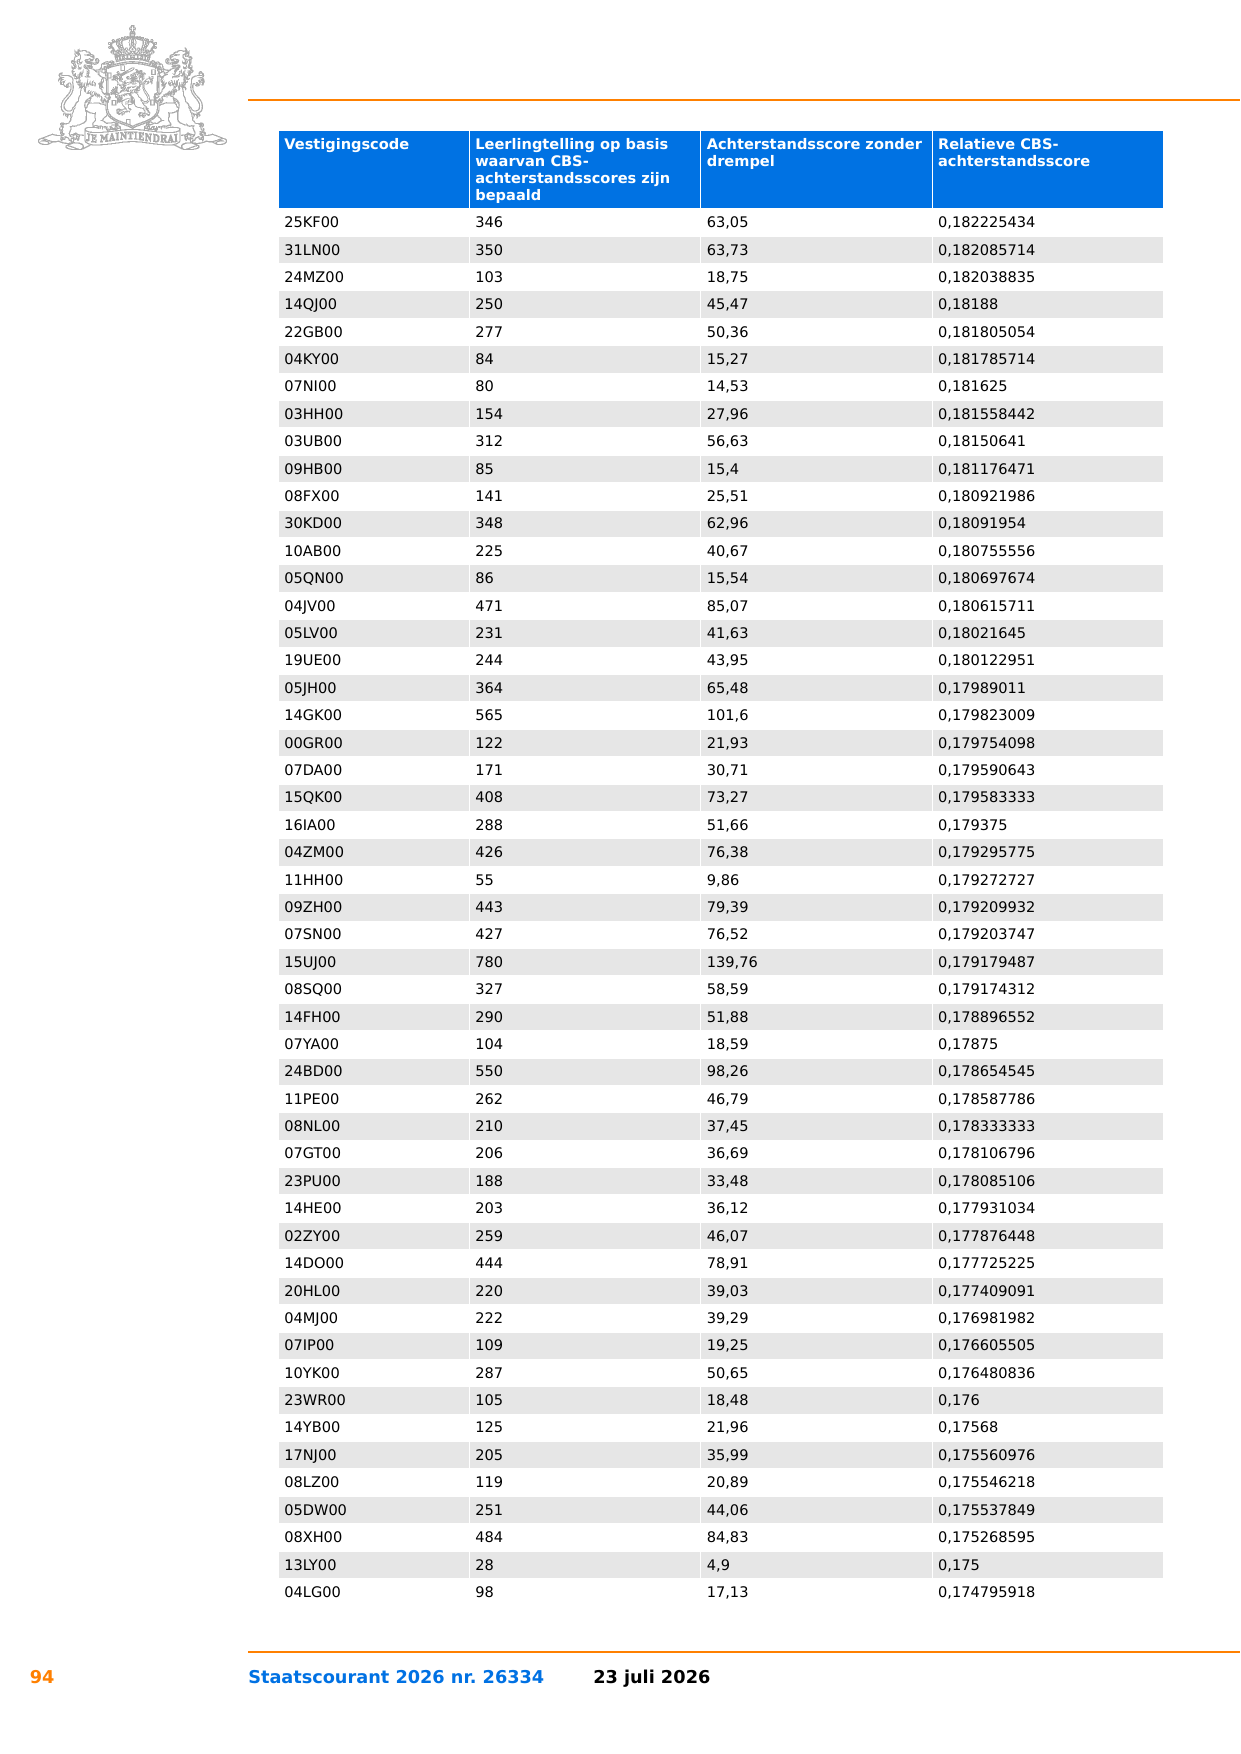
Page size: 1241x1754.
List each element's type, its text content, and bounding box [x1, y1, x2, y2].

table_cell 0,180122951 [933, 648, 1163, 674]
table_cell 16IA00 [279, 812, 469, 838]
table_cell 28 [470, 1552, 700, 1578]
table_cell 0,181805054 [933, 319, 1163, 345]
table_cell 4,9 [701, 1552, 932, 1578]
table_cell 105 [470, 1387, 700, 1414]
table_cell 205 [470, 1442, 700, 1468]
table_cell 188 [470, 1168, 700, 1194]
table_cell 51,66 [701, 812, 932, 838]
table_cell 364 [470, 675, 700, 701]
table_header Achterstandsscore zonder drempel [701, 131, 932, 208]
table_cell 76,38 [701, 839, 932, 866]
table_cell 98,26 [701, 1059, 932, 1085]
table_cell 0,179823009 [933, 703, 1163, 729]
table_cell 14YB00 [279, 1415, 469, 1441]
table_cell 23PU00 [279, 1168, 469, 1194]
table_cell 244 [470, 648, 700, 674]
table_cell 14GK00 [279, 703, 469, 729]
table_cell 780 [470, 949, 700, 975]
table_cell 15,4 [701, 456, 932, 482]
table_cell 0,179375 [933, 812, 1163, 838]
table_cell 17NJ00 [279, 1442, 469, 1468]
table_cell 03HH00 [279, 401, 469, 427]
table_cell 04KY00 [279, 346, 469, 373]
table_cell 0,18188 [933, 291, 1163, 318]
table_cell 203 [470, 1196, 700, 1222]
table_cell 05LV00 [279, 620, 469, 647]
table_cell 56,63 [701, 429, 932, 455]
table_cell 07YA00 [279, 1031, 469, 1057]
table_cell 05DW00 [279, 1497, 469, 1523]
table_cell 0,17568 [933, 1415, 1163, 1441]
table_cell 0,178654545 [933, 1059, 1163, 1085]
table_cell 33,48 [701, 1168, 932, 1194]
table_cell 19UE00 [279, 648, 469, 674]
table_cell 0,182038835 [933, 264, 1163, 290]
table_cell 46,79 [701, 1086, 932, 1112]
table_cell 427 [470, 922, 700, 948]
table_cell 0,18091954 [933, 511, 1163, 537]
table_cell 154 [470, 401, 700, 427]
table_cell 24BD00 [279, 1059, 469, 1085]
table_cell 08FX00 [279, 483, 469, 509]
table_cell 36,69 [701, 1141, 932, 1167]
table_cell 15,54 [701, 565, 932, 592]
table_cell 287 [470, 1360, 700, 1386]
table_cell 43,95 [701, 648, 932, 674]
table_cell 225 [470, 538, 700, 564]
table_cell 11HH00 [279, 867, 469, 893]
table_cell 04MJ00 [279, 1305, 469, 1331]
table_cell 0,179179487 [933, 949, 1163, 975]
table_cell 25,51 [701, 483, 932, 509]
table_cell 0,181625 [933, 374, 1163, 400]
table_cell 07DA00 [279, 757, 469, 783]
table_cell 10YK00 [279, 1360, 469, 1386]
table_cell 80 [470, 374, 700, 400]
table_cell 0,182085714 [933, 237, 1163, 263]
table_cell 0,182225434 [933, 209, 1163, 236]
table_cell 62,96 [701, 511, 932, 537]
table_cell 18,75 [701, 264, 932, 290]
table_cell 312 [470, 429, 700, 455]
table_cell 05JH00 [279, 675, 469, 701]
table_cell 0,180755556 [933, 538, 1163, 564]
table_cell 40,67 [701, 538, 932, 564]
table_cell 41,63 [701, 620, 932, 647]
table_cell 45,47 [701, 291, 932, 318]
table_cell 63,73 [701, 237, 932, 263]
table_cell 18,59 [701, 1031, 932, 1057]
table_cell 444 [470, 1250, 700, 1277]
table_cell 565 [470, 703, 700, 729]
table_cell 85 [470, 456, 700, 482]
table_cell 07IP00 [279, 1333, 469, 1359]
table_cell 08LZ00 [279, 1470, 469, 1496]
table_cell 0,176981982 [933, 1305, 1163, 1331]
table_cell 262 [470, 1086, 700, 1112]
table_cell 550 [470, 1059, 700, 1085]
table_cell 259 [470, 1223, 700, 1249]
table_cell 04LG00 [279, 1579, 469, 1605]
table_cell 0,179754098 [933, 730, 1163, 756]
table_cell 9,86 [701, 867, 932, 893]
table_cell 0,178085106 [933, 1168, 1163, 1194]
table_cell 0,175 [933, 1552, 1163, 1578]
table_cell 10AB00 [279, 538, 469, 564]
table_cell 24MZ00 [279, 264, 469, 290]
table_cell 171 [470, 757, 700, 783]
table_cell 250 [470, 291, 700, 318]
table_cell 125 [470, 1415, 700, 1441]
table_cell 0,180697674 [933, 565, 1163, 592]
table_cell 0,178106796 [933, 1141, 1163, 1167]
table_cell 0,179590643 [933, 757, 1163, 783]
table_cell 78,91 [701, 1250, 932, 1277]
table_cell 39,03 [701, 1278, 932, 1304]
table_cell 31LN00 [279, 237, 469, 263]
table_cell 484 [470, 1524, 700, 1551]
table_cell 55 [470, 867, 700, 893]
table_cell 139,76 [701, 949, 932, 975]
table_cell 30,71 [701, 757, 932, 783]
table_cell 15QK00 [279, 785, 469, 811]
table_cell 98 [470, 1579, 700, 1605]
table_cell 20,89 [701, 1470, 932, 1496]
table_cell 0,179209932 [933, 894, 1163, 921]
table_cell 0,180615711 [933, 593, 1163, 619]
table_cell 13LY00 [279, 1552, 469, 1578]
table_cell 37,45 [701, 1113, 932, 1140]
table_cell 50,65 [701, 1360, 932, 1386]
table_cell 22GB00 [279, 319, 469, 345]
table_cell 65,48 [701, 675, 932, 701]
table_cell 50,36 [701, 319, 932, 345]
table_cell 00GR00 [279, 730, 469, 756]
table_cell 36,12 [701, 1196, 932, 1222]
table_cell 15UJ00 [279, 949, 469, 975]
table_cell 141 [470, 483, 700, 509]
table_cell 23WR00 [279, 1387, 469, 1414]
table_cell 0,174795918 [933, 1579, 1163, 1605]
table_cell 84,83 [701, 1524, 932, 1551]
table_cell 231 [470, 620, 700, 647]
table_cell 220 [470, 1278, 700, 1304]
table_cell 0,175560976 [933, 1442, 1163, 1468]
table_cell 08NL00 [279, 1113, 469, 1140]
table_cell 0,180921986 [933, 483, 1163, 509]
table_cell 103 [470, 264, 700, 290]
table_cell 51,88 [701, 1004, 932, 1030]
table_cell 11PE00 [279, 1086, 469, 1112]
table_cell 0,181785714 [933, 346, 1163, 373]
table_cell 288 [470, 812, 700, 838]
table_cell 222 [470, 1305, 700, 1331]
table_cell 0,177876448 [933, 1223, 1163, 1249]
table_cell 109 [470, 1333, 700, 1359]
table_cell 07SN00 [279, 922, 469, 948]
table_cell 19,25 [701, 1333, 932, 1359]
table_cell 25KF00 [279, 209, 469, 236]
table_cell 73,27 [701, 785, 932, 811]
table_cell 122 [470, 730, 700, 756]
table_cell 210 [470, 1113, 700, 1140]
table_cell 14HE00 [279, 1196, 469, 1222]
table_cell 0,178896552 [933, 1004, 1163, 1030]
table_cell 277 [470, 319, 700, 345]
table_cell 14FH00 [279, 1004, 469, 1030]
table_cell 0,179583333 [933, 785, 1163, 811]
table_cell 346 [470, 209, 700, 236]
table_cell 04JV00 [279, 593, 469, 619]
table_cell 08SQ00 [279, 976, 469, 1003]
table_cell 0,177725225 [933, 1250, 1163, 1277]
table_cell 39,29 [701, 1305, 932, 1331]
table_cell 84 [470, 346, 700, 373]
table_cell 0,179295775 [933, 839, 1163, 866]
table_cell 44,06 [701, 1497, 932, 1523]
table_cell 350 [470, 237, 700, 263]
table_cell 02ZY00 [279, 1223, 469, 1249]
table_cell 443 [470, 894, 700, 921]
table_cell 14DO00 [279, 1250, 469, 1277]
table_cell 426 [470, 839, 700, 866]
table_cell 101,6 [701, 703, 932, 729]
table_cell 09HB00 [279, 456, 469, 482]
table_cell 08XH00 [279, 1524, 469, 1551]
table_cell 46,07 [701, 1223, 932, 1249]
table_cell 0,17989011 [933, 675, 1163, 701]
table_cell 290 [470, 1004, 700, 1030]
table_cell 119 [470, 1470, 700, 1496]
table_cell 03UB00 [279, 429, 469, 455]
table_cell 251 [470, 1497, 700, 1523]
table_cell 0,178333333 [933, 1113, 1163, 1140]
table_cell 0,178587786 [933, 1086, 1163, 1112]
table_cell 18,48 [701, 1387, 932, 1414]
table_cell 0,175268595 [933, 1524, 1163, 1551]
table_cell 63,05 [701, 209, 932, 236]
table_cell 0,176480836 [933, 1360, 1163, 1386]
table_cell 104 [470, 1031, 700, 1057]
table_cell 14,53 [701, 374, 932, 400]
table_cell 0,179272727 [933, 867, 1163, 893]
table_cell 408 [470, 785, 700, 811]
table_cell 85,07 [701, 593, 932, 619]
table_cell 58,59 [701, 976, 932, 1003]
table_cell 15,27 [701, 346, 932, 373]
table_cell 07NI00 [279, 374, 469, 400]
table_cell 05QN00 [279, 565, 469, 592]
table_cell 09ZH00 [279, 894, 469, 921]
table_cell 17,13 [701, 1579, 932, 1605]
table_cell 21,96 [701, 1415, 932, 1441]
table_cell 14QJ00 [279, 291, 469, 318]
picture [38, 25, 227, 150]
table_cell 07GT00 [279, 1141, 469, 1167]
table_cell 21,93 [701, 730, 932, 756]
table_cell 0,181558442 [933, 401, 1163, 427]
table_cell 04ZM00 [279, 839, 469, 866]
table_cell 471 [470, 593, 700, 619]
table_cell 0,17875 [933, 1031, 1163, 1057]
table_cell 0,179174312 [933, 976, 1163, 1003]
table_header Leerlingtelling op basis waarvan CBS-achterstandsscores zijn bepaald [470, 131, 700, 208]
table_cell 76,52 [701, 922, 932, 948]
table_cell 0,18150641 [933, 429, 1163, 455]
table_cell 79,39 [701, 894, 932, 921]
table_cell 0,177931034 [933, 1196, 1163, 1222]
table_cell 0,181176471 [933, 456, 1163, 482]
table_cell 86 [470, 565, 700, 592]
table_cell 348 [470, 511, 700, 537]
table_cell 20HL00 [279, 1278, 469, 1304]
table_cell 0,175546218 [933, 1470, 1163, 1496]
table_cell 327 [470, 976, 700, 1003]
table_cell 35,99 [701, 1442, 932, 1468]
table_cell 0,175537849 [933, 1497, 1163, 1523]
table_cell 0,18021645 [933, 620, 1163, 647]
table_cell 0,176 [933, 1387, 1163, 1414]
table_header Vestigingscode [279, 131, 469, 208]
table_cell 30KD00 [279, 511, 469, 537]
table_cell 206 [470, 1141, 700, 1167]
table_cell 0,179203747 [933, 922, 1163, 948]
table_cell 0,176605505 [933, 1333, 1163, 1359]
table_cell 0,177409091 [933, 1278, 1163, 1304]
table_header Relatieve CBS-achterstandsscore [933, 131, 1163, 208]
table_cell 27,96 [701, 401, 932, 427]
